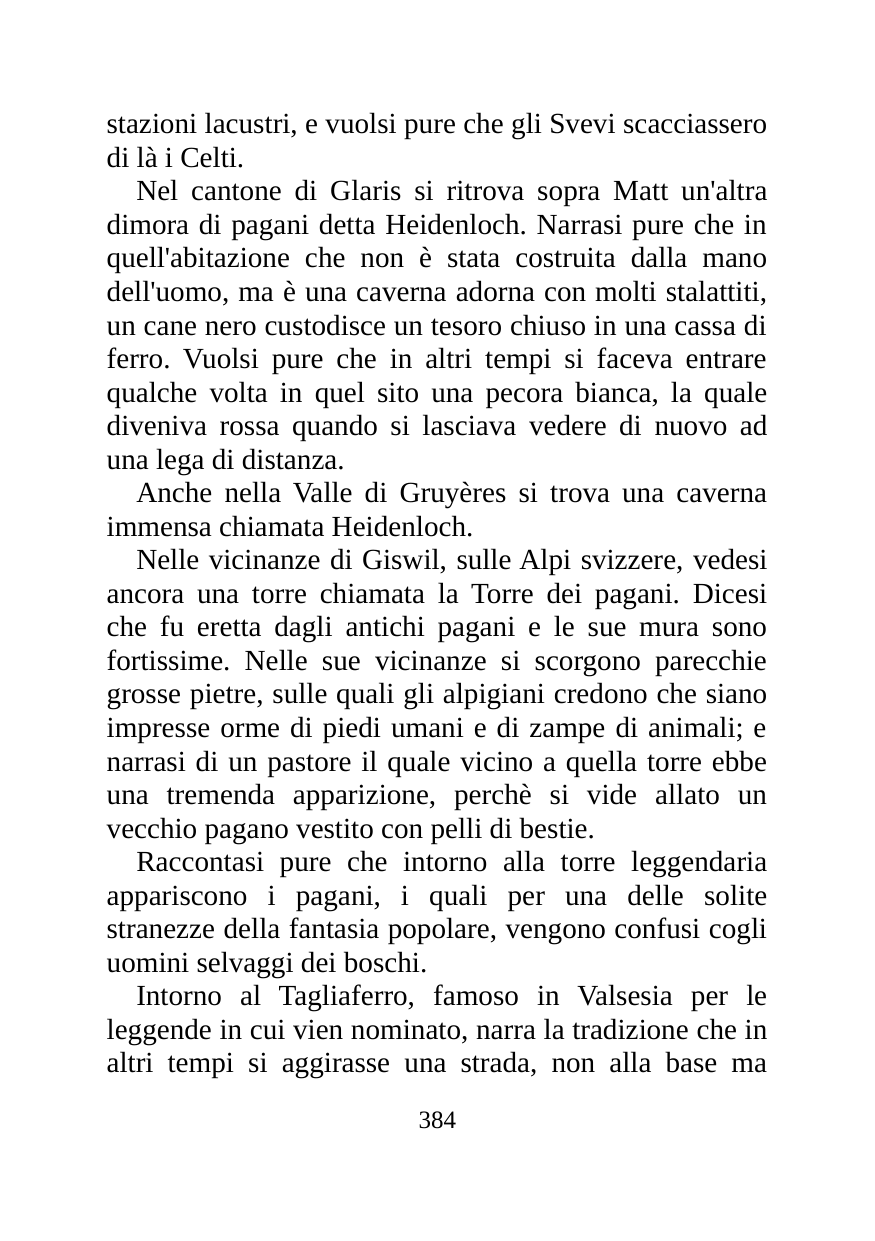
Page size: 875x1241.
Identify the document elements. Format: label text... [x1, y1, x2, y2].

text Nel cantone di Glaris si ritrova sopra Matt un'altra dimora di pagani detta Heidenloch. Narrasi pure che in quell'abitazione che non è stata costruita dalla mano dell'uomo, ma è una caverna adorna con molti stalattiti, un cane nero custodisce un tesoro chiuso in una cassa di ferro. Vuolsi pure che in altri tempi si faceva entrare qualche volta in quel sito una pecora bianca, la quale diveniva rossa quando si lasciava vedere di nuovo ad una lega di distanza. [106, 173, 768, 475]
text Intorno al Tagliaferro, famoso in Valsesia per le leggende in cui vien nominato, narra la tradizione che in altri tempi si aggirasse una strada, non alla base ma [106, 978, 768, 1079]
text Raccontasi pure che intorno alla torre leggendaria appariscono i pagani, i quali per una delle solite stranezze della fantasia popolare, vengono confusi cogli uomini selvaggi dei boschi. [106, 844, 768, 978]
text Nelle vicinanze di Giswil, sulle Alpi svizzere, vedesi ancora una torre chiamata la Torre dei pagani. Dicesi che fu eretta dagli antichi pagani e le sue mura sono fortissime. Nelle sue vicinanze si scorgono parecchie grosse pietre, sulle quali gli alpigiani credono che siano impresse orme di piedi umani e di zampe di animali; e narrasi di un pastore il quale vicino a quella torre ebbe una tremenda apparizione, perchè si vide allato un vecchio pagano vestito con pelli di bestie. [106, 542, 768, 844]
text stazioni lacustri, e vuolsi pure che gli Svevi scacciassero di là i Celti. [106, 106, 768, 173]
text Anche nella Valle di Gruyères si trova una caverna immensa chiamata Heidenloch. [106, 475, 768, 542]
